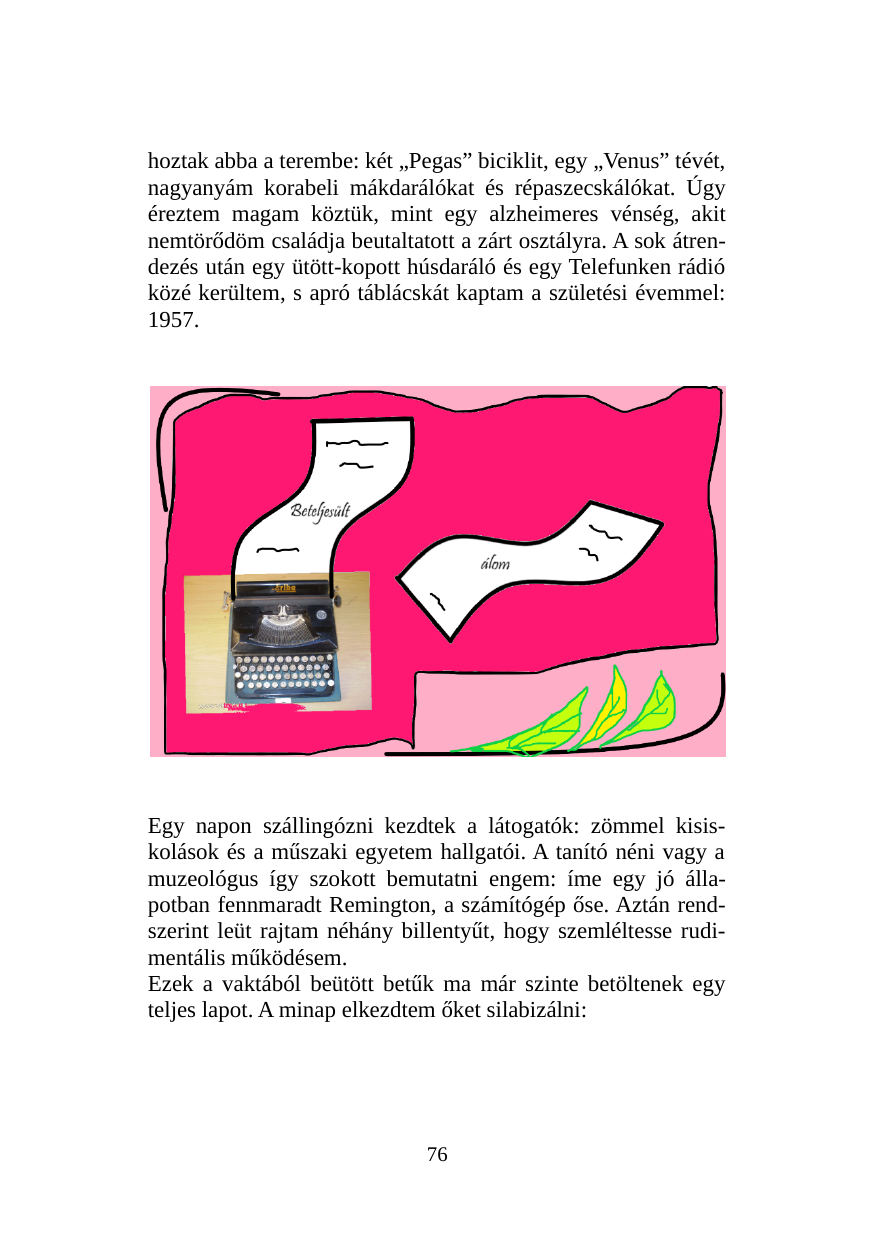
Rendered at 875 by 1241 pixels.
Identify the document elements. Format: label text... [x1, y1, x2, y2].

text Egy napon szállingózni kezdtek a látogatók: zömmel kisis-kolások és a műszaki egyetem hallgatói. A tanító néni vagy a muzeológus így szokott bemutatni engem: íme egy jó álla-potban fennmaradt Remington, a számítógép őse. Aztán rend-szerint leüt rajtam néhány billentyűt, hogy szemléltesse rudi-mentális működésem. [148, 812, 726, 970]
text hoztak abba a terembe: két „Pegas” biciklit, egy „Venus” tévét, nagyanyám korabeli mákdarálókat és répaszecskálókat. Úgy éreztem magam köztük, mint egy alzheimeres vénség, akit nemtörődöm családja beutaltatott a zárt osztályra. A sok átren-dezés után egy ütött-kopott húsdaráló és egy Telefunken rádió közé kerültem, s apró táblácskát kaptam a születési évemmel: 1957. [148, 148, 726, 332]
text Ezek a vaktából beütött betűk ma már szinte betöltenek egy teljes lapot. A minap elkezdtem őket silabizálni: [148, 970, 726, 1023]
picture [149, 386, 726, 758]
